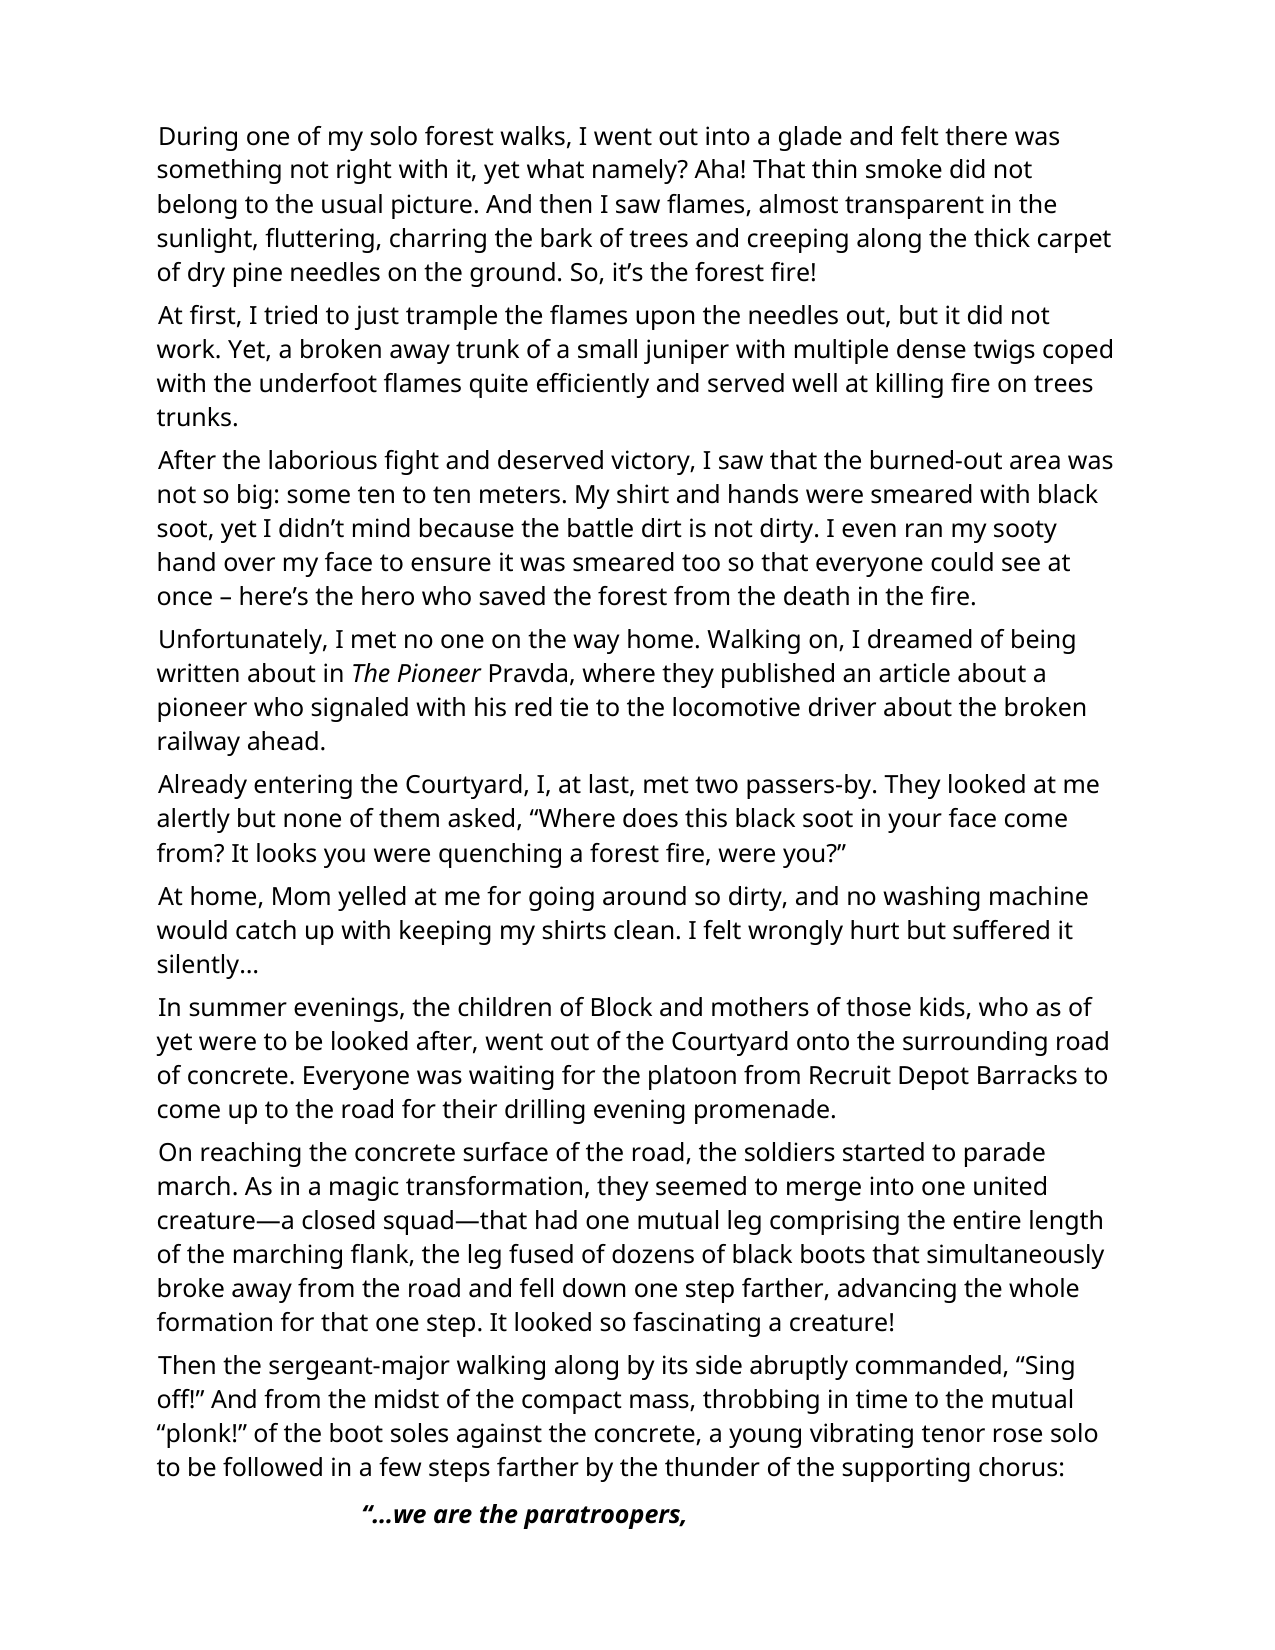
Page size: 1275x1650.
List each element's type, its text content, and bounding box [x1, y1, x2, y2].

text During one of my solo forest walks, I went out into a glade and felt there was something not right with it, yet what namely? Aha! That thin smoke did not belong to the usual picture. And then I saw flames, almost transparent in the sunlight, fluttering, charring the bark of trees and creeping along the thick carpet of dry pine needles on the ground. So, it’s the forest fire! [156, 118, 1118, 288]
text Already entering the Courtyard, I, at last, met two passers-by. They looked at me alertly but none of them asked, “Where does this black soot in your face come from? It looks you were quenching a forest fire, were you?” [156, 767, 1118, 869]
text At home, Mom yelled at me for going around so dirty, and no washing machine would catch up with keeping my shirts clean. I felt wrongly hurt but suffered it silently… [156, 878, 1118, 980]
text Unfortunately, I met no one on the way home. Walking on, I dreamed of being written about in The Pioneer Pravda, where they published an article about a pioneer who signaled with his red tie to the locomotive driver about the broken railway ahead. [156, 622, 1118, 758]
text At first, I tried to just trample the flames upon the needles out, but it did not work. Yet, a broken away trunk of a small juniper with multiple dense twigs coped with the underfoot flames quite efficiently and served well at killing fire on trees trunks. [156, 297, 1118, 434]
text On reaching the concrete surface of the road, the soldiers started to parade march. As in a magic transformation, they seemed to merge into one united creature—a closed squad—that had one mutual leg comprising the entire length of the marching flank, the leg fused of dozens of black boots that simultaneously broke away from the road and fell down one step farther, advancing the whole formation for that one step. It looked so fascinating a creature! [156, 1134, 1118, 1339]
text Then the sergeant-major walking along by its side abruptly commanded, “Sing off!” And from the midst of the compact mass, throbbing in time to the mutual “plonk!” of the boot soles against the concrete, a young vibrating tenor rose solo to be followed in a few steps farther by the thunder of the supporting chorus: [156, 1348, 1118, 1484]
text “…we are the paratroopers, [286, 1497, 1118, 1531]
text After the laborious fight and deserved victory, I saw that the burned-out area was not so big: some ten to ten meters. My shirt and hands were smeared with black soot, yet I didn’t mind because the battle dirt is not dirty. I even ran my sooty hand over my face to ensure it was smeared too so that everyone could see at once – here’s the hero who saved the forest from the death in the fire. [156, 443, 1118, 613]
text In summer evenings, the children of Block and mothers of those kids, who as of yet were to be looked after, went out of the Courtyard onto the surrounding road of concrete. Everyone was waiting for the platoon from Recruit Depot Barracks to come up to the road for their drilling evening promenade. [156, 989, 1118, 1126]
